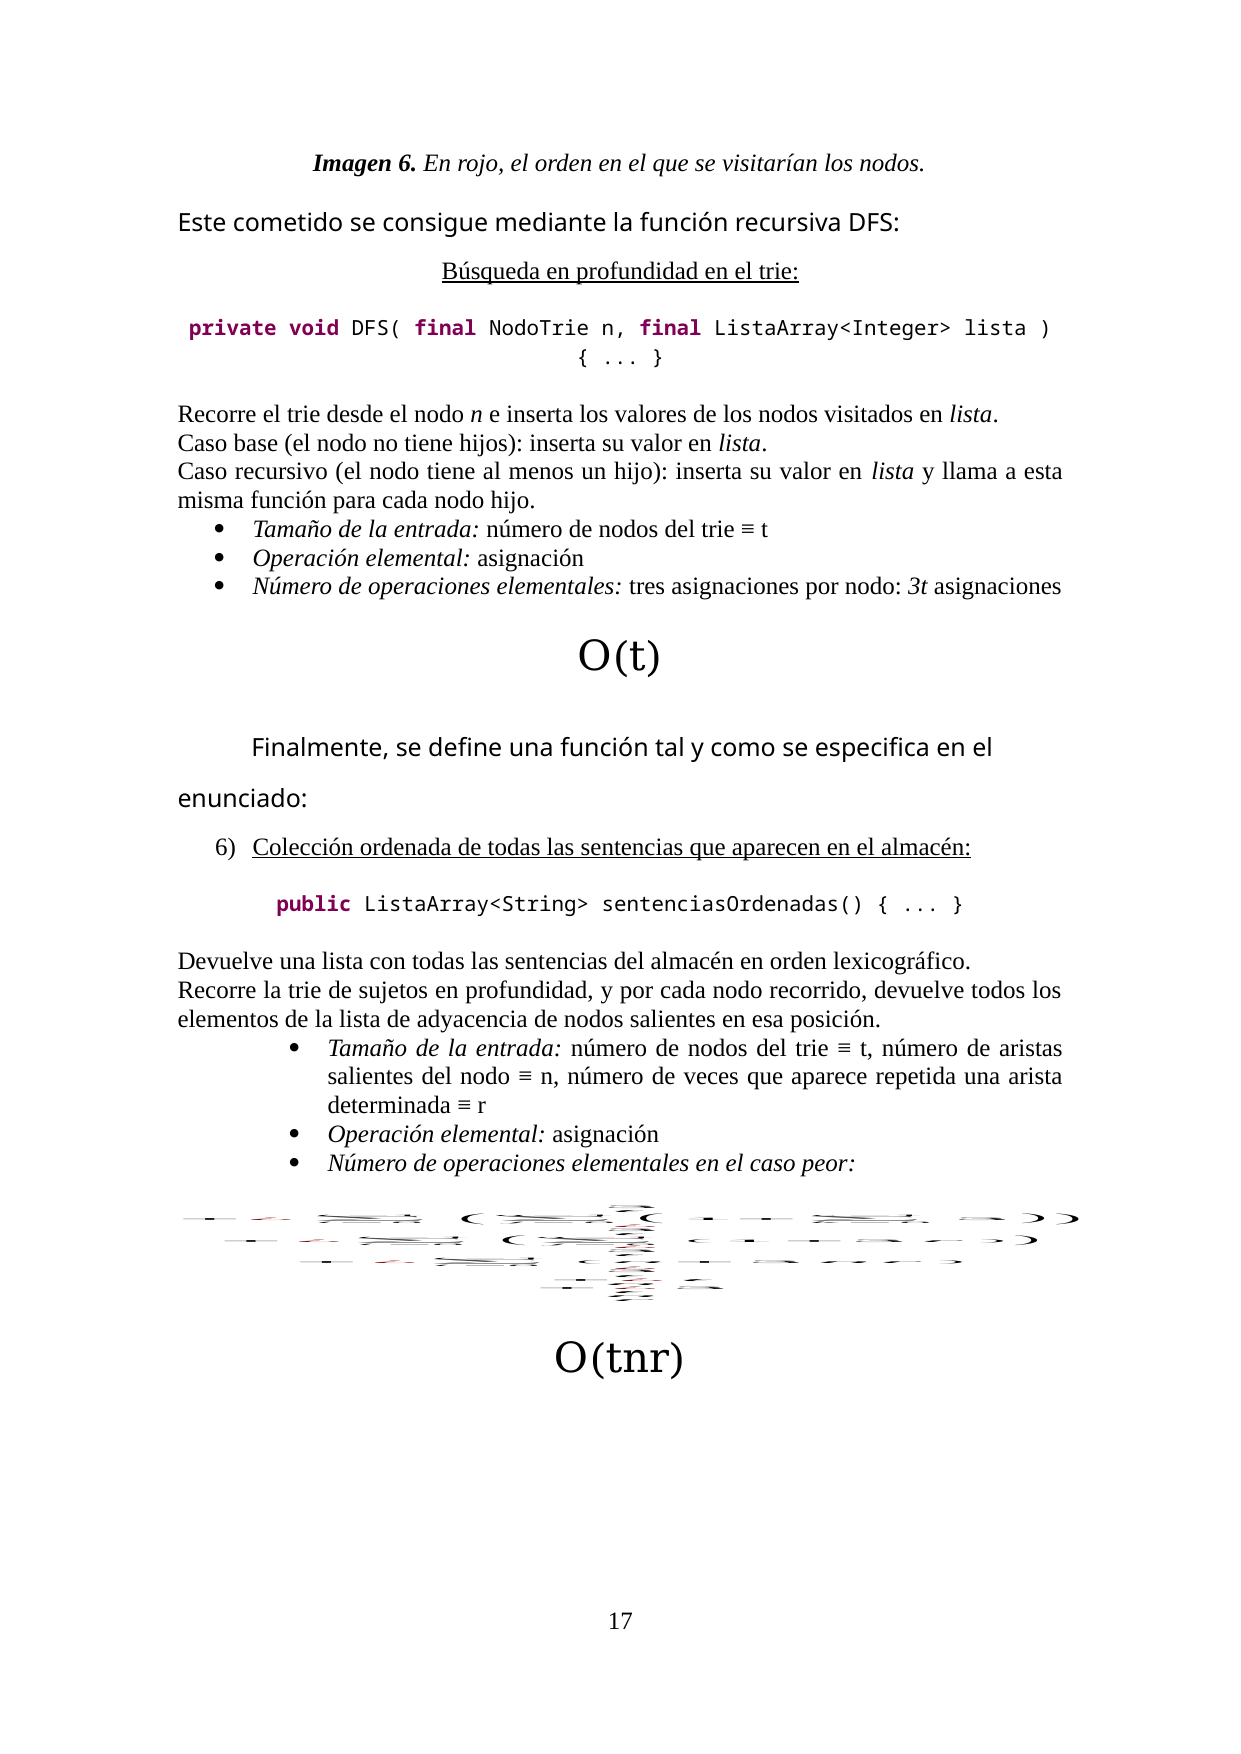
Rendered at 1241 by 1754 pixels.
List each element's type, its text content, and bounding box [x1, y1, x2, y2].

text Recorre la trie de sujetos en profundidad, y por cada nodo recorrido, devuelve todos los elementos de la lista de adyacencia de nodos salientes en esa posición. [177, 975, 1063, 1033]
list Operación elemental: asignación [215, 543, 1063, 571]
text O(tnr) [177, 1331, 1063, 1381]
list Colección ordenada de todas las sentencias que aparecen en el almacén: [215, 832, 1063, 861]
text Caso base (el nodo no tiene hijos): inserta su valor en lista. [177, 428, 1063, 456]
text Devuelve una lista con todas las sentencias del almacén en orden lexicográfico. [177, 946, 1063, 975]
list Operación elemental: asignación [290, 1119, 1063, 1148]
text Finalmente, se define una función tal y como se especifica en el enunciado: [177, 730, 1063, 815]
text Búsqueda en profundidad en el trie: [177, 256, 1063, 285]
text O(t) [177, 629, 1063, 679]
text Recorre el trie desde el nodo n e inserta los valores de los nodos visitados en lista. [177, 399, 1063, 428]
list Número de operaciones elementales: tres asignaciones por nodo: 3t asignaciones [215, 571, 1063, 600]
list Número de operaciones elementales en el caso peor: [290, 1148, 1063, 1176]
text Caso recursivo (el nodo tiene al menos un hijo): inserta su valor en lista y llama a esta misma función para cada nodo hijo. [177, 456, 1063, 514]
text Imagen 6. En rojo, el orden en el que se visitarían los nodos. [177, 148, 1063, 176]
list Tamaño de la entrada: número de nodos del trie ≡ t [215, 514, 1063, 543]
text public ListaArray<String> sentenciasOrdenadas() { ... } [177, 889, 1063, 918]
text private void DFS( final NodoTrie n, final ListaArray<Integer> lista ) { ... } [177, 313, 1063, 370]
text Este cometido se consigue mediante la función recursiva DFS: [177, 205, 1063, 239]
list Tamaño de la entrada: número de nodos del trie ≡ t, número de aristas salientes del nodo ≡ n, número de veces que aparece repetida una arista determinada ≡ r [290, 1033, 1063, 1119]
